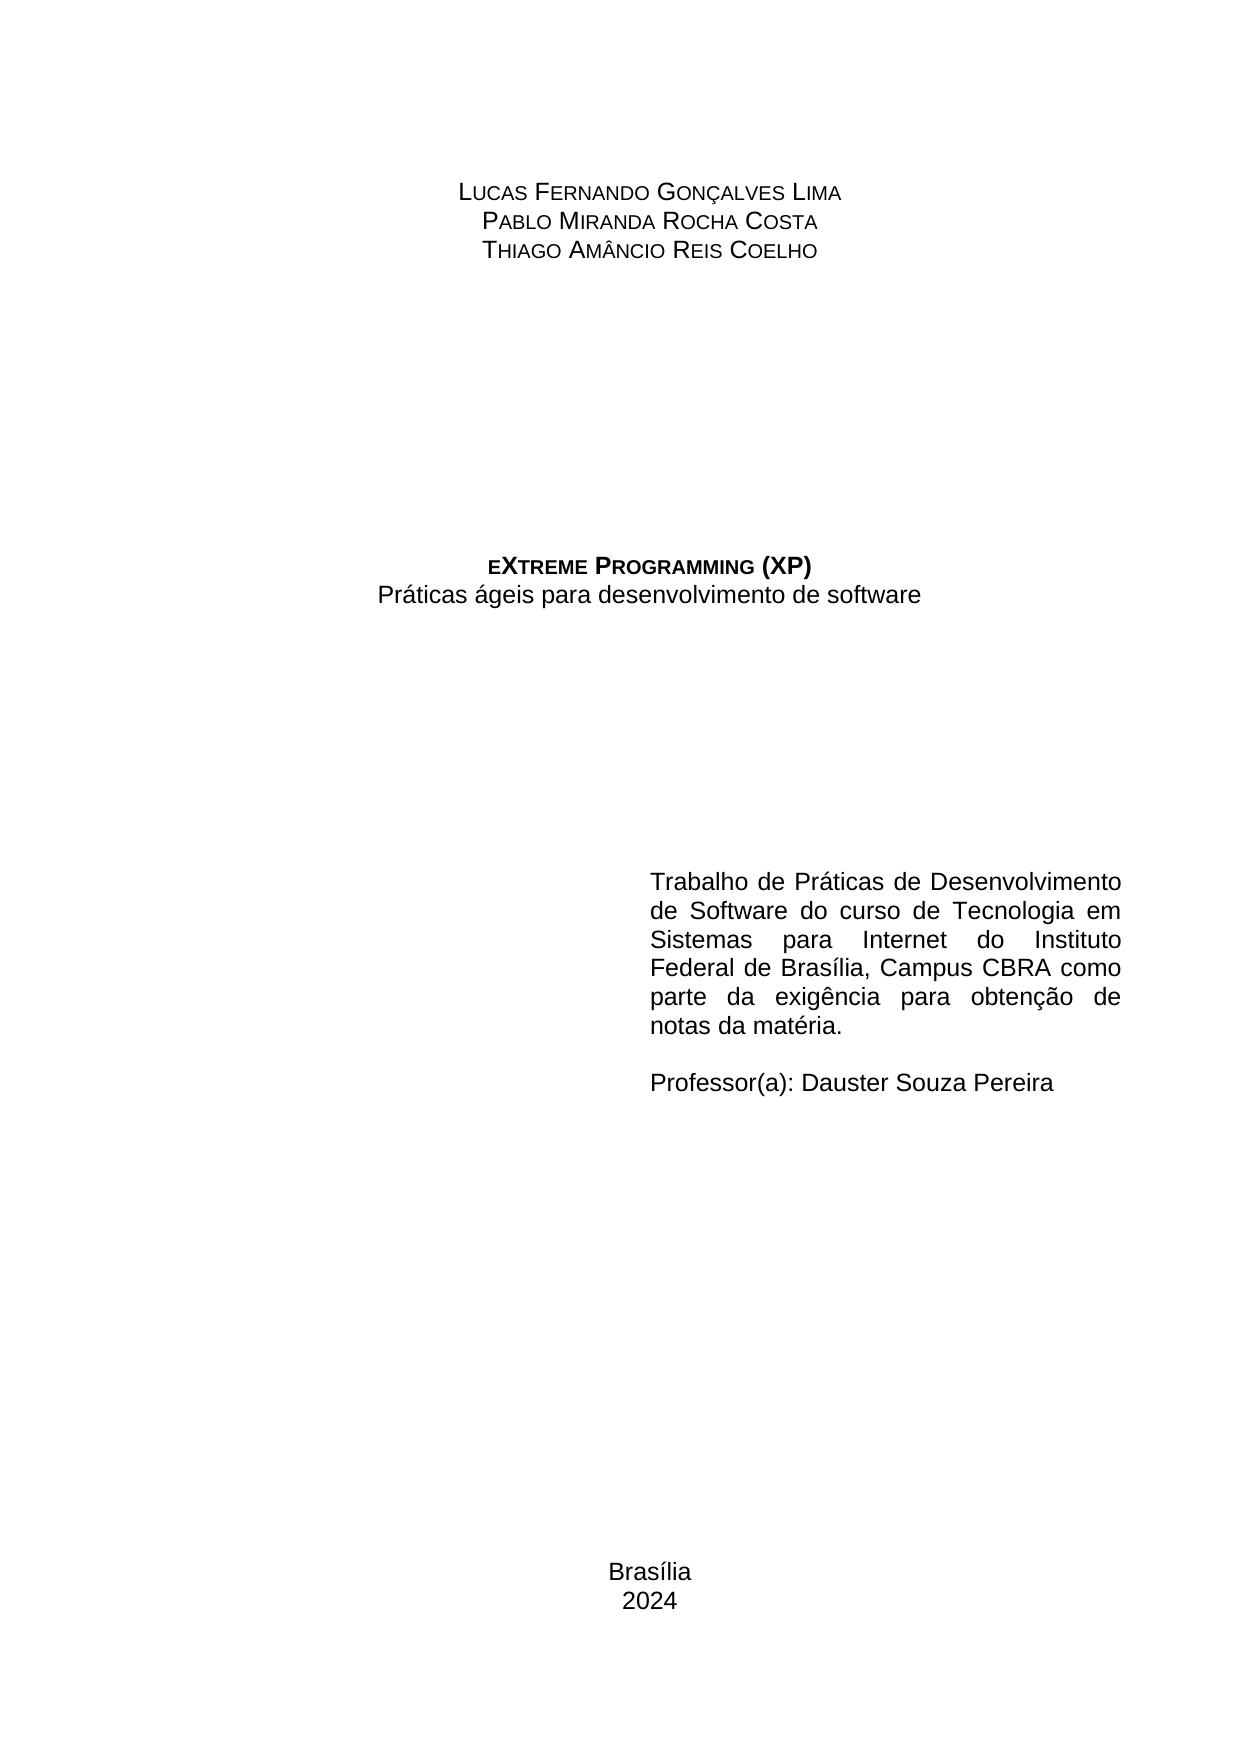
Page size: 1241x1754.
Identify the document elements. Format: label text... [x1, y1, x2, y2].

text Práticas ágeis para desenvolvimento de software [177, 580, 1122, 608]
text Brasília [177, 1557, 1122, 1586]
text Trabalho de Práticas de Desenvolvimento de Software do curso de Tecnologia em Sistemas para Internet do Instituto Federal de Brasília, Campus CBRA como parte da exigência para obtenção de notas da matéria. [650, 867, 1122, 1040]
text Professor(a): Dauster Souza Pereira [650, 1068, 1122, 1097]
text eXtreme Programming (XP) [177, 551, 1122, 580]
text Pablo Miranda Rocha Costa [177, 206, 1122, 235]
text 2024 [177, 1586, 1122, 1615]
text Thiago Amâncio Reis Coelho [177, 235, 1122, 263]
text Lucas Fernando Gonçalves Lima [177, 177, 1122, 206]
